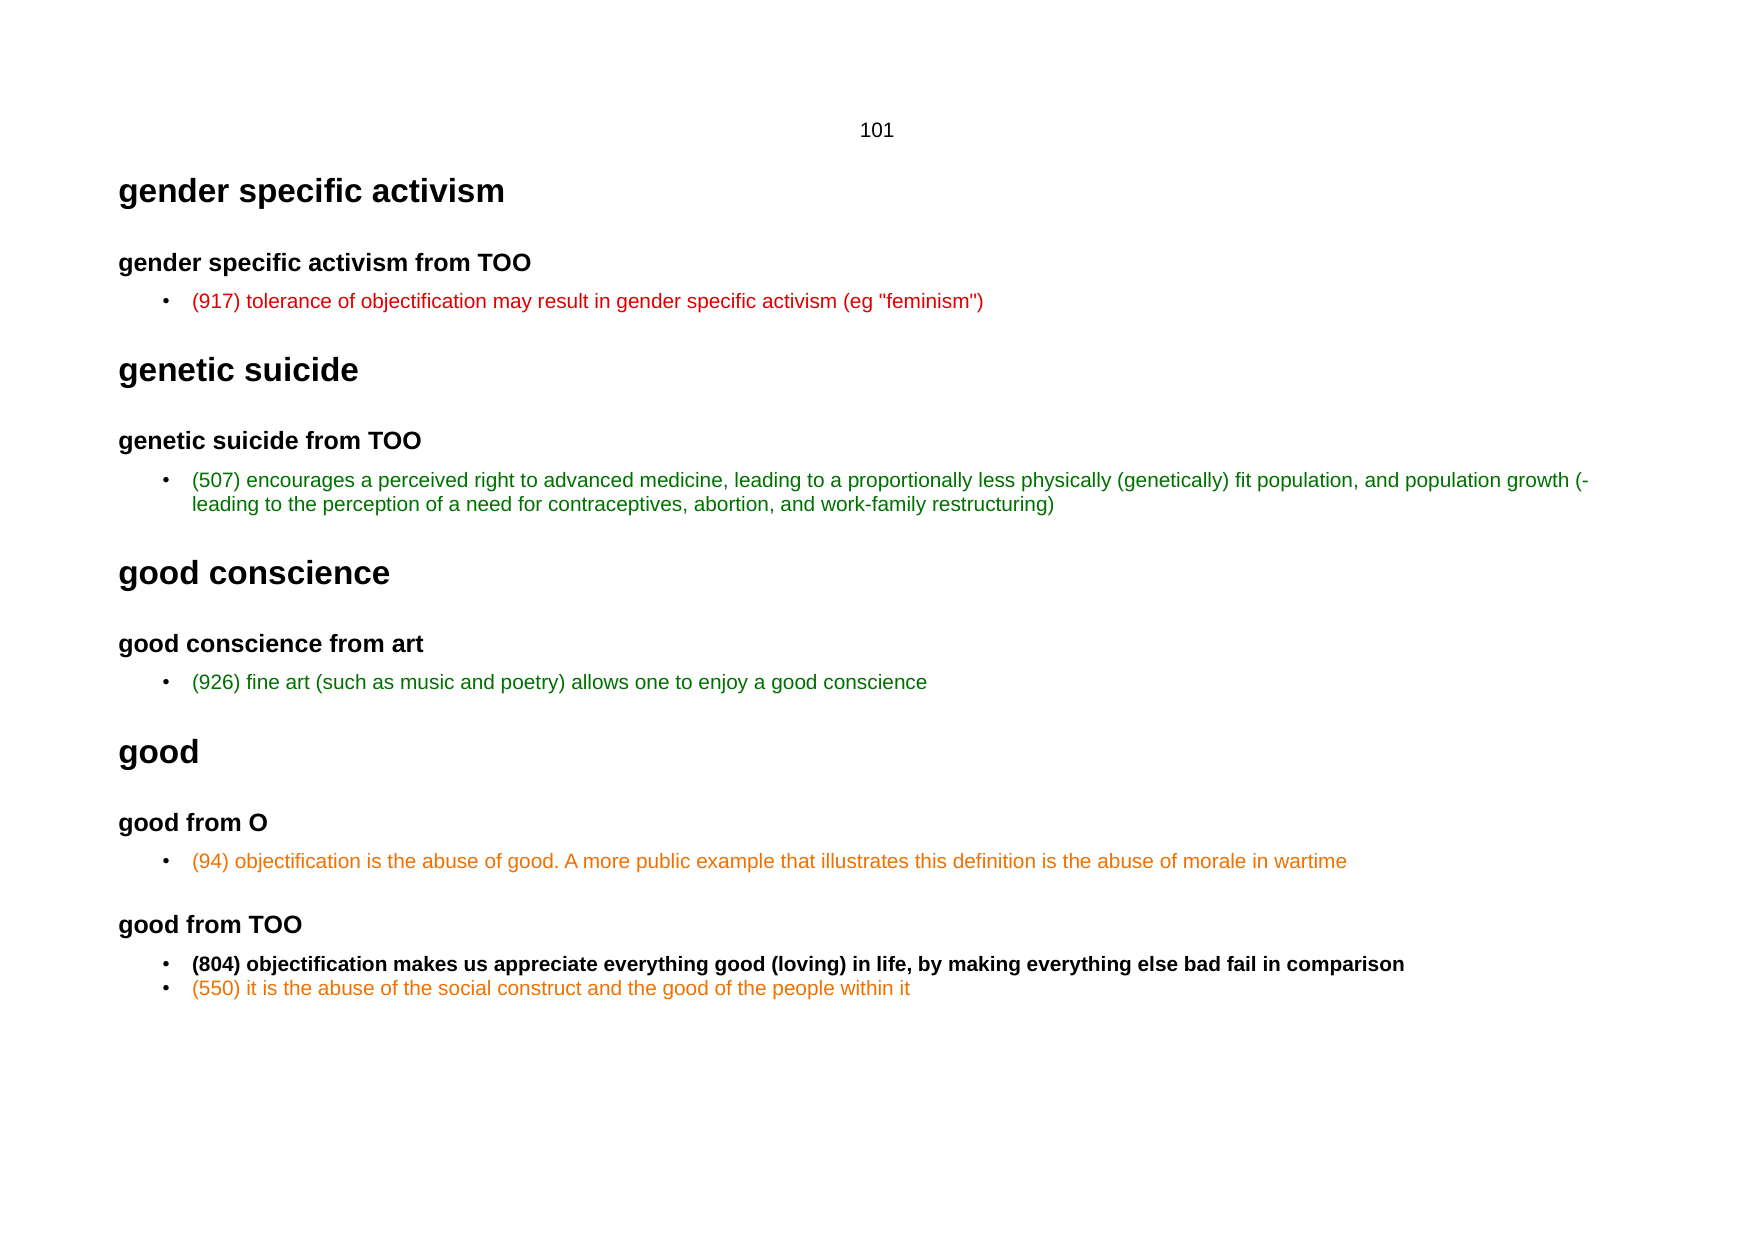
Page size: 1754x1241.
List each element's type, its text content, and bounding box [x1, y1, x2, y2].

list (926) fine art (such as music and poetry) allows one to enjoy a good conscience [162, 670, 1636, 694]
subtitle good from TOO [118, 911, 1636, 939]
list (550) it is the abuse of the social construct and the good of the people within it [162, 976, 1636, 1000]
subtitle good conscience [118, 553, 1636, 591]
subtitle gender specific activism [118, 172, 1636, 210]
list (507) encourages a perceived right to advanced medicine, leading to a proportionally less physically (genetically) fit population, and population growth (- leading to the perception of a need for contraceptives, abortion, and work-family restructuring) [162, 467, 1636, 516]
subtitle good conscience from art [118, 629, 1636, 658]
subtitle genetic suicide from TOO [118, 426, 1636, 455]
subtitle good from O [118, 808, 1636, 836]
subtitle gender specific activism from TOO [118, 247, 1636, 276]
list (94) objectification is the abuse of good. A more public example that illustrates this definition is the abuse of morale in wartime [162, 849, 1636, 873]
subtitle genetic suicide [118, 350, 1636, 389]
subtitle good [118, 732, 1636, 770]
list (804) objectification makes us appreciate everything good (loving) in life, by making everything else bad fail in comparison [162, 952, 1636, 976]
list (917) tolerance of objectification may result in gender specific activism (eg "feminism") [162, 289, 1636, 313]
